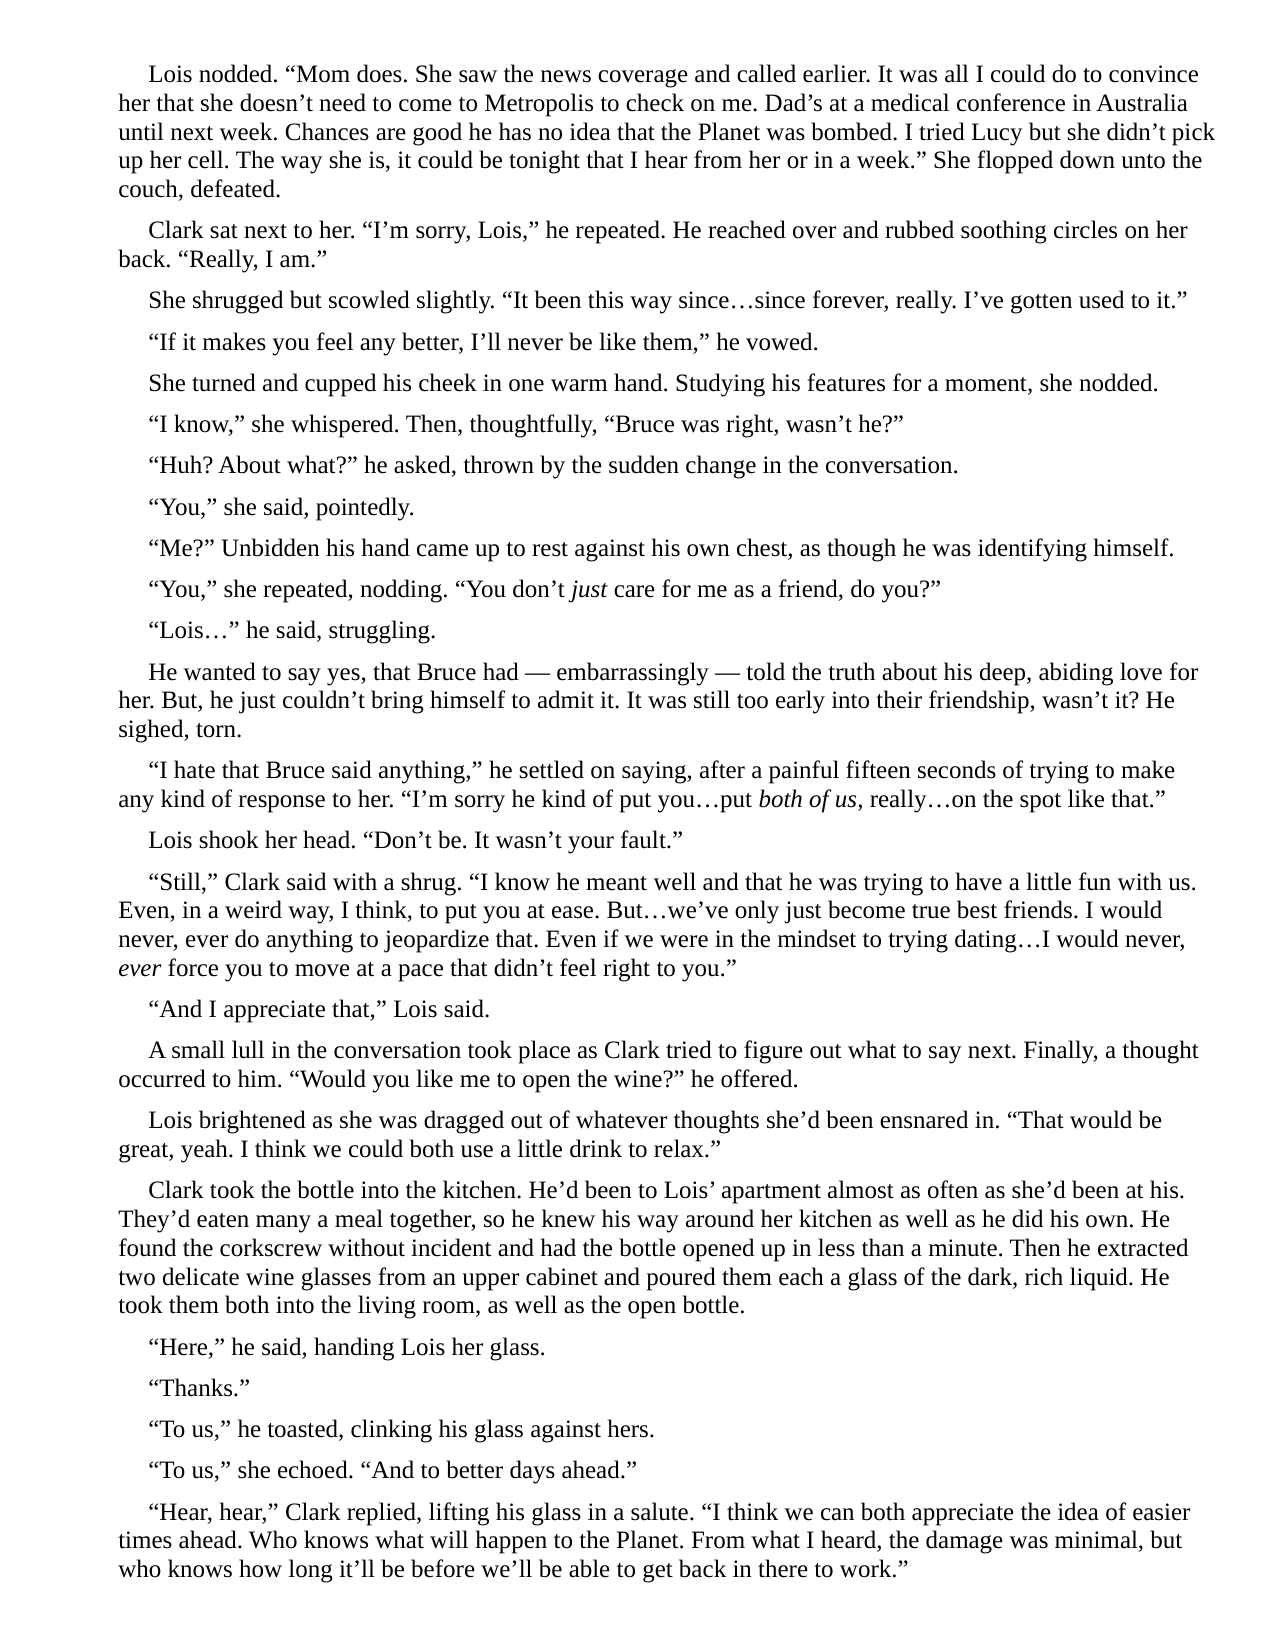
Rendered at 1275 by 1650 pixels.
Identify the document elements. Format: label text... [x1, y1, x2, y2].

text “To us,” he toasted, clinking his glass against hers. [118, 1414, 1216, 1443]
text “Hear, hear,” Clark replied, lifting his glass in a salute. “I think we can both appreciate the idea of easier times ahead. Who knows what will happen to the Planet. From what I heard, the damage was minimal, but who knows how long it’ll be before we’ll be able to get back in there to work.” [118, 1497, 1216, 1583]
text She turned and cupped his cheek in one warm hand. Studying his features for a moment, she nodded. [118, 368, 1216, 397]
text Clark sat next to her. “I’m sorry, Lois,” he repeated. He reached over and rubbed soothing circles on her back. “Really, I am.” [118, 215, 1216, 273]
text “Here,” he said, handing Lois her glass. [118, 1332, 1216, 1360]
text A small lull in the conversation took place as Clark tried to figure out what to say next. Finally, a thought occurred to him. “Would you like me to open the wine?” he offered. [118, 1035, 1216, 1093]
text He wanted to say yes, that Bruce had — embarrassingly — told the truth about his deep, abiding love for her. But, he just couldn’t bring himself to admit it. It was still too early into their friendship, wasn’t it? He sighed, torn. [118, 657, 1216, 743]
text “If it makes you feel any better, I’ll never be like them,” he vowed. [118, 327, 1216, 355]
text “Thanks.” [118, 1373, 1216, 1402]
text Lois brightened as she was dragged out of whatever thoughts she’d been ensnared in. “That would be great, yeah. I think we could both use a little drink to relax.” [118, 1105, 1216, 1163]
text “I know,” she whispered. Then, thoughtfully, “Bruce was right, wasn’t he?” [118, 409, 1216, 438]
text Clark took the bottle into the kitchen. He’d been to Lois’ apartment almost as often as she’d been at his. They’d eaten many a meal together, so he knew his way around her kitchen as well as he did his own. He found the corkscrew without incident and had the bottle opened up in less than a minute. Then he extracted two delicate wine glasses from an upper cabinet and poured them each a glass of the dark, rich liquid. He took them both into the living room, as well as the open bottle. [118, 1175, 1216, 1319]
text Lois shook her head. “Don’t be. It wasn’t your fault.” [118, 825, 1216, 854]
text “Huh? About what?” he asked, thrown by the sudden change in the conversation. [118, 450, 1216, 479]
text “You,” she repeated, nodding. “You don’t just care for me as a friend, do you?” [118, 574, 1216, 603]
text “Lois…” he said, struggling. [118, 615, 1216, 644]
text “You,” she said, pointedly. [118, 492, 1216, 520]
text “To us,” she echoed. “And to better days ahead.” [118, 1455, 1216, 1484]
text “Me?” Unbidden his hand came up to rest against his own chest, as though he was identifying himself. [118, 533, 1216, 562]
text She shrugged but scowled slightly. “It been this way since…since forever, really. I’ve gotten used to it.” [118, 285, 1216, 314]
text Lois nodded. “Mom does. She saw the news coverage and called earlier. It was all I could do to convince her that she doesn’t need to come to Metropolis to check on me. Dad’s at a medical conference in Australia until next week. Chances are good he has no idea that the Planet was bombed. I tried Lucy but she didn’t pick up her cell. The way she is, it could be tonight that I hear from her or in a week.” She flopped down unto the couch, defeated. [118, 59, 1216, 203]
text “And I appreciate that,” Lois said. [118, 994, 1216, 1023]
text “I hate that Bruce said anything,” he settled on saying, after a painful fifteen seconds of trying to make any kind of response to her. “I’m sorry he kind of put you…put both of us, really…on the spot like that.” [118, 755, 1216, 813]
text “Still,” Clark said with a shrug. “I know he meant well and that he was trying to have a little fun with us. Even, in a weird way, I think, to put you at ease. But…we’ve only just become true best friends. I would never, ever do anything to jeopardize that. Even if we were in the mindset to trying dating…I would never, ever force you to move at a pace that didn’t feel right to you.” [118, 867, 1216, 982]
